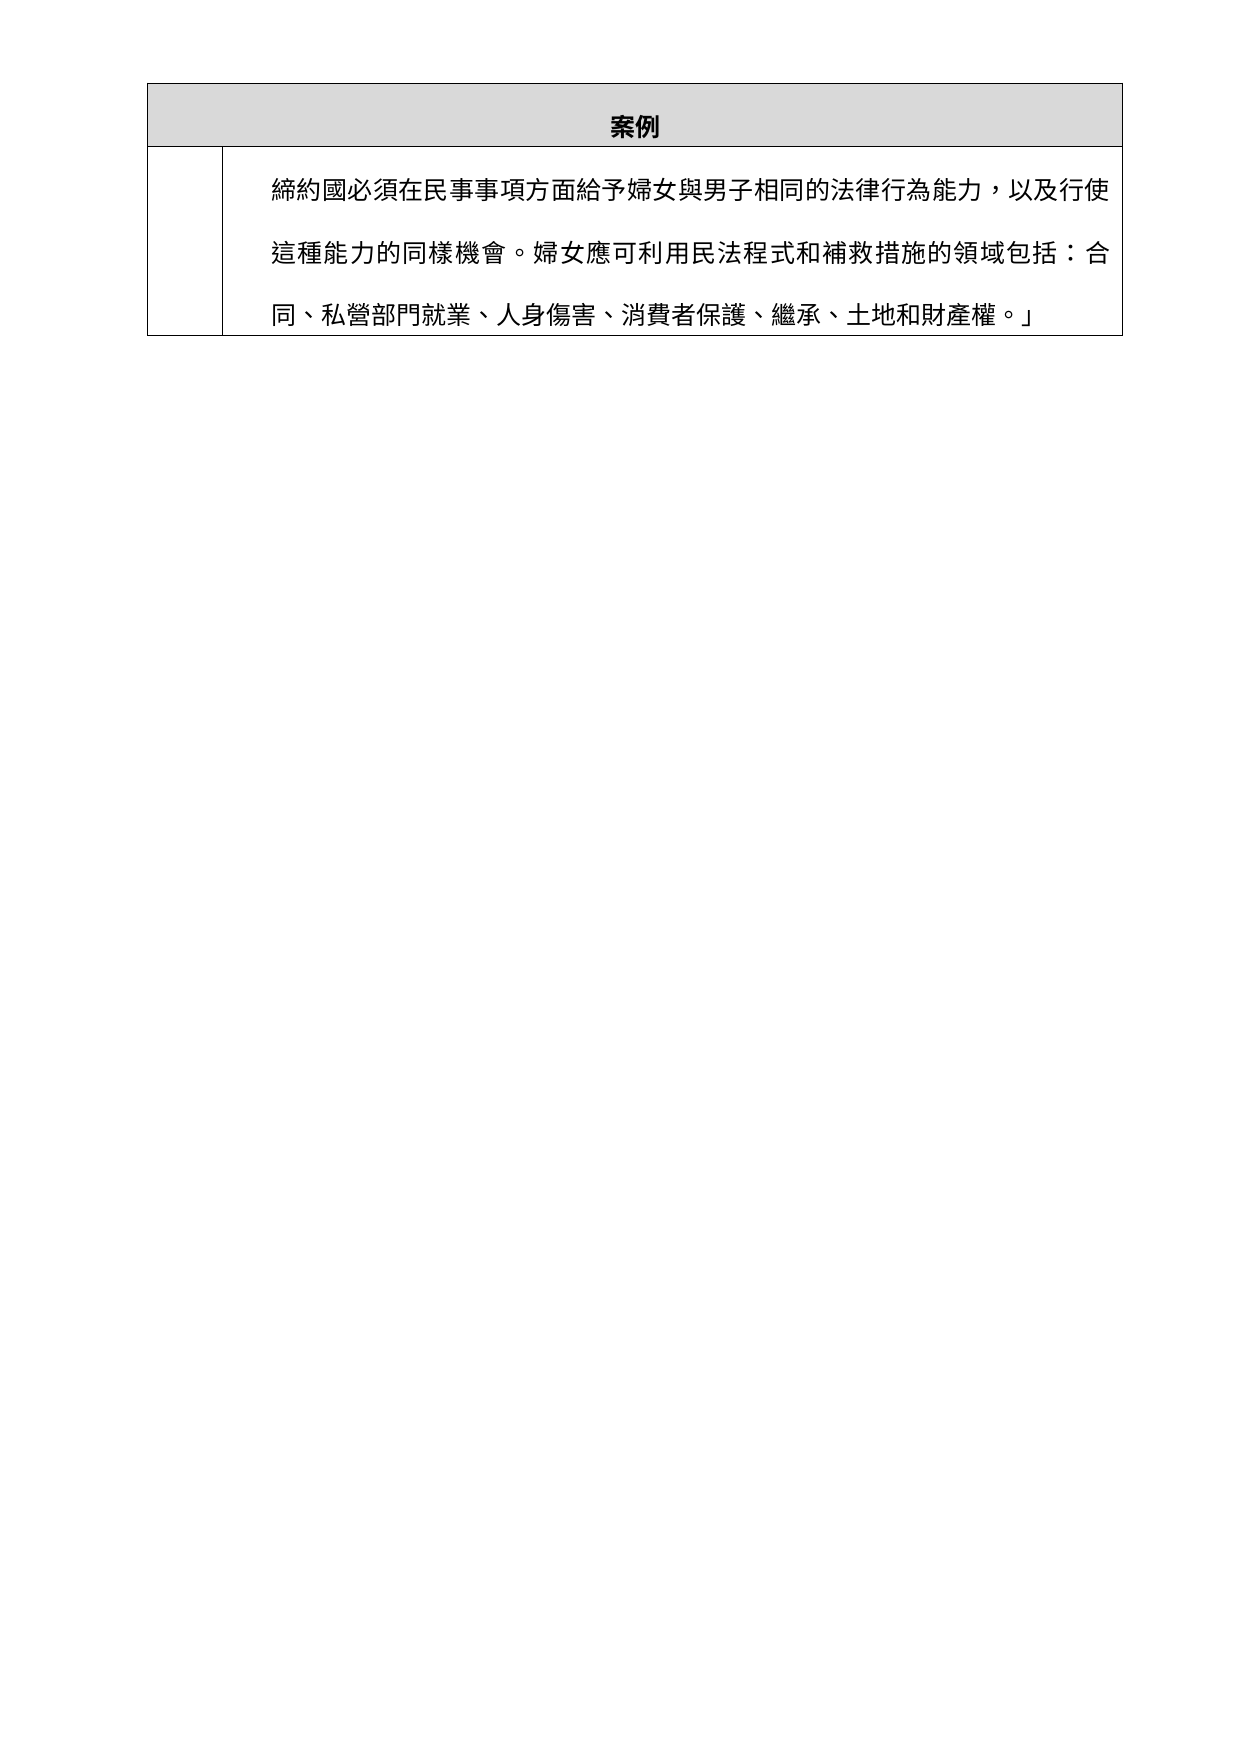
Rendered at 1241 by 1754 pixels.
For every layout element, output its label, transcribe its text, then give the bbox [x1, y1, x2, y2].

table_cell 締約國必須在民事事項方面給予婦女與男子相同的法律行為能力，以及行使這種能力的同樣機會。婦女應可利用民法程式和補救措施的領域包括：合同、私營部門就業、人身傷害、消費者保護、繼承、土地和財產權。」 [223, 147, 1122, 335]
table_header 案例 [148, 84, 1122, 146]
table_cell [148, 147, 222, 335]
